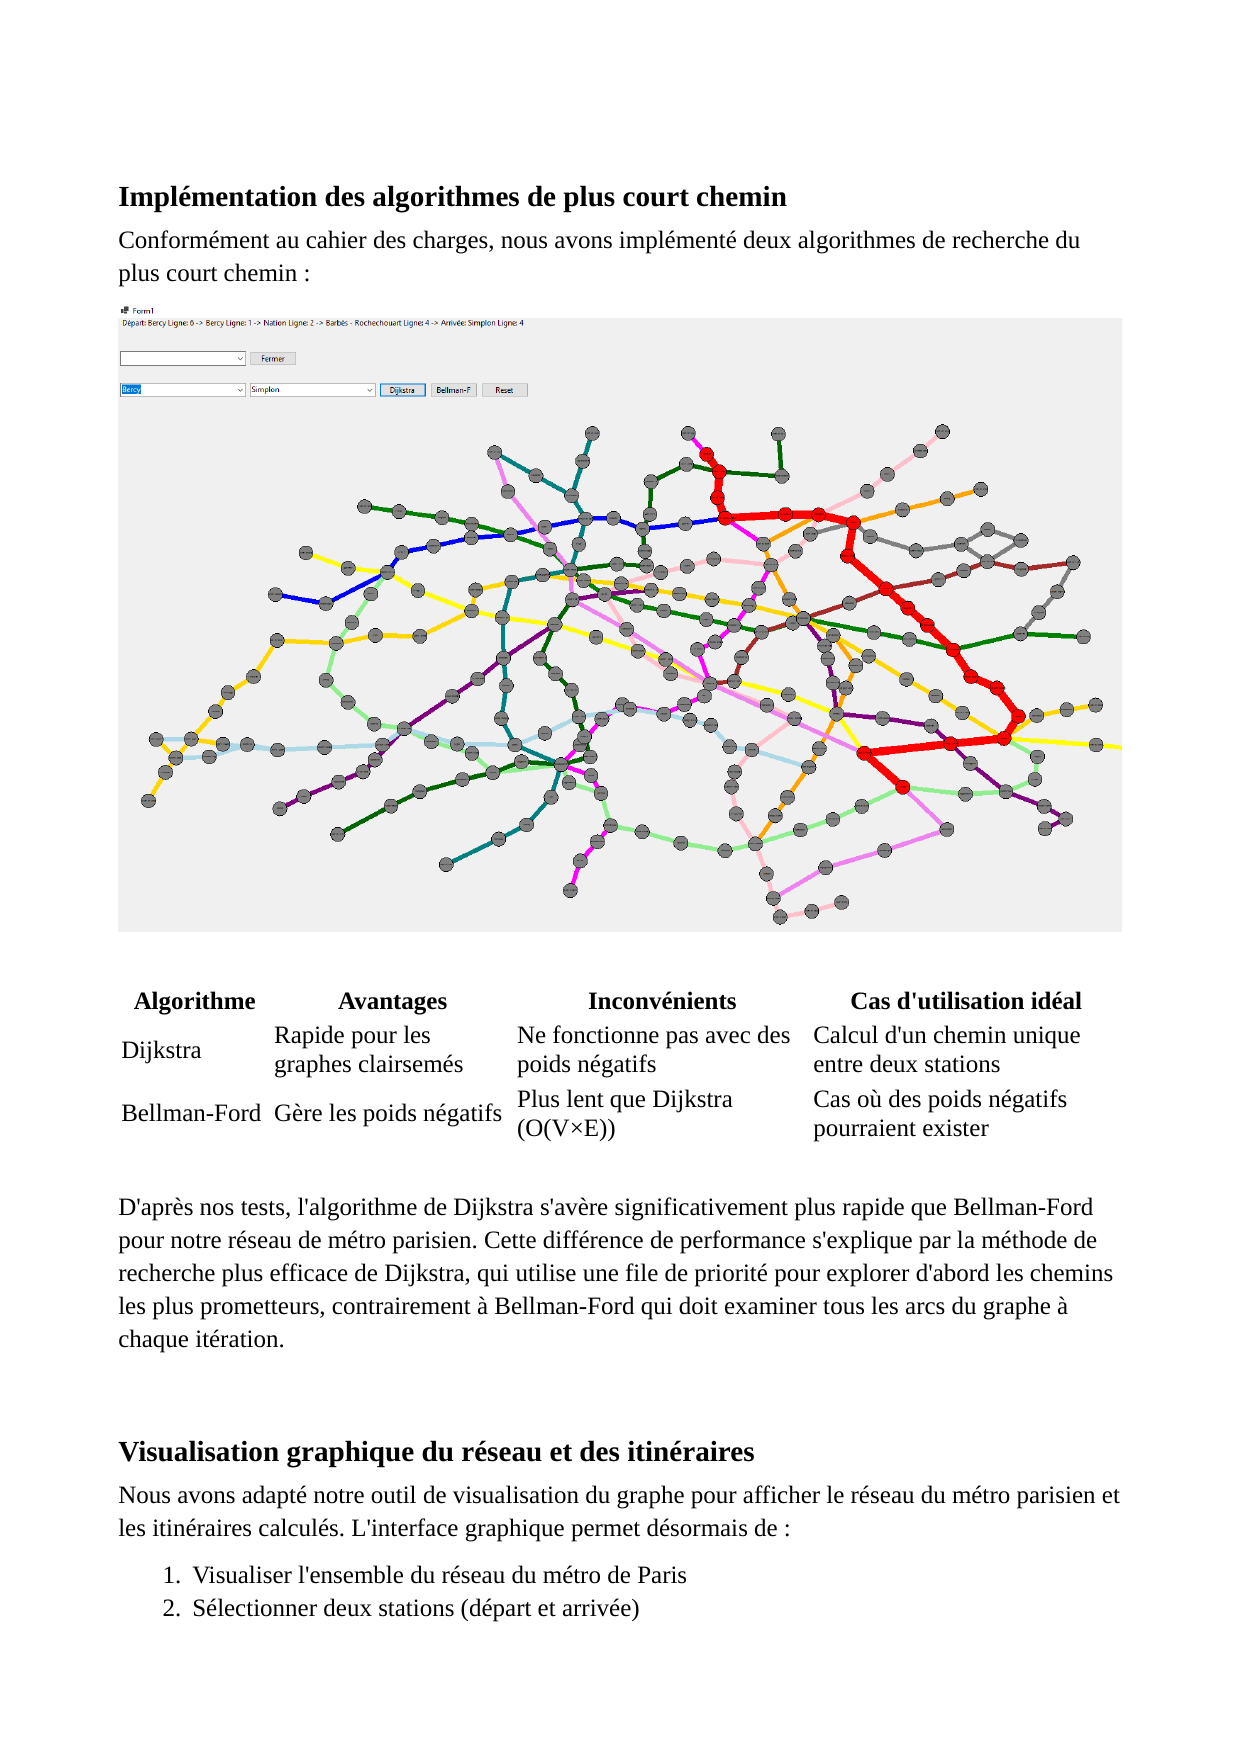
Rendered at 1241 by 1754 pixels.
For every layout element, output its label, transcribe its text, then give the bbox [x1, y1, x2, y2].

picture [118, 305, 1123, 932]
table_header Inconvénients [514, 983, 810, 1018]
text D'après nos tests, l'algorithme de Dijkstra s'avère significativement plus rapide que Bellman-Ford pour notre réseau de métro parisien. Cette différence de performance s'explique par la méthode de recherche plus efficace de Dijkstra, qui utilise une file de priorité pour explorer d'abord les chemins les plus prometteurs, contrairement à Bellman-Ford qui doit examiner tous les arcs du graphe à chaque itération. [118, 1192, 1122, 1353]
text Nous avons adapté notre outil de visualisation du graphe pour afficher le réseau du métro parisien et les itinéraires calculés. L'interface graphique permet désormais de : [118, 1480, 1122, 1542]
table_cell Plus lent que Dijkstra (O(V×E)) [514, 1081, 810, 1144]
table_cell Gère les poids négatifs [271, 1081, 514, 1144]
table_cell Ne fonctionne pas avec des poids négatifs [514, 1018, 810, 1081]
table_cell Calcul d'un chemin unique entre deux stations [810, 1018, 1122, 1081]
table_cell Cas où des poids négatifs pourraient exister [810, 1081, 1122, 1144]
table_header Algorithme [118, 983, 271, 1018]
subtitle Visualisation graphique du réseau et des itinéraires [118, 1434, 1122, 1467]
table_header Avantages [271, 983, 514, 1018]
table_cell Dijkstra [118, 1018, 271, 1081]
table_cell Rapide pour les graphes clairsemés [271, 1018, 514, 1081]
table_header Cas d'utilisation idéal [810, 983, 1122, 1018]
subtitle Implémentation des algorithmes de plus court chemin [118, 179, 1122, 212]
text Conformément au cahier des charges, nous avons implémenté deux algorithmes de recherche du plus court chemin : [118, 225, 1122, 287]
list Sélectionner deux stations (départ et arrivée) [162, 1593, 1122, 1622]
list Visualiser l'ensemble du réseau du métro de Paris [162, 1560, 1122, 1589]
table_cell Bellman-Ford [118, 1081, 271, 1144]
